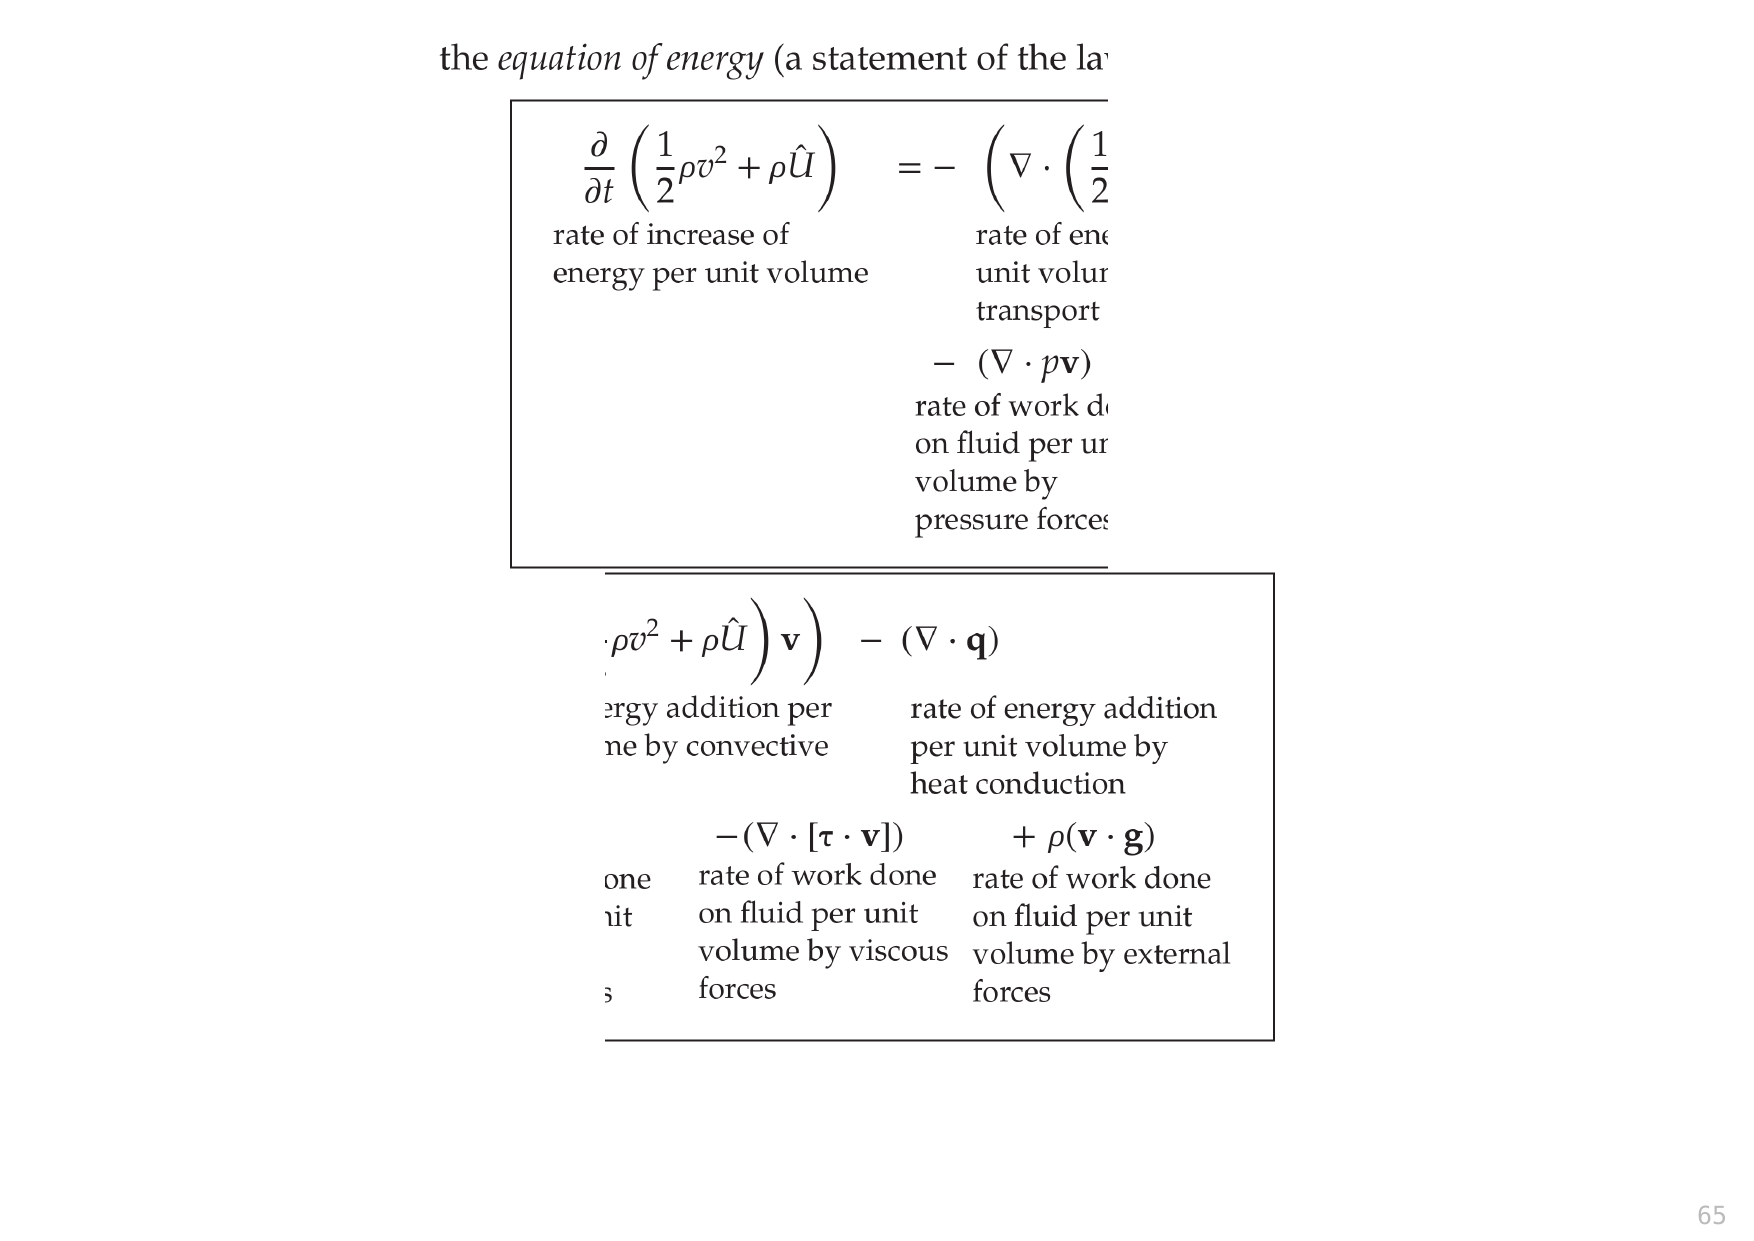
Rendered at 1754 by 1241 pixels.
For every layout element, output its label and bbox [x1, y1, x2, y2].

picture [434, 39, 1280, 1045]
